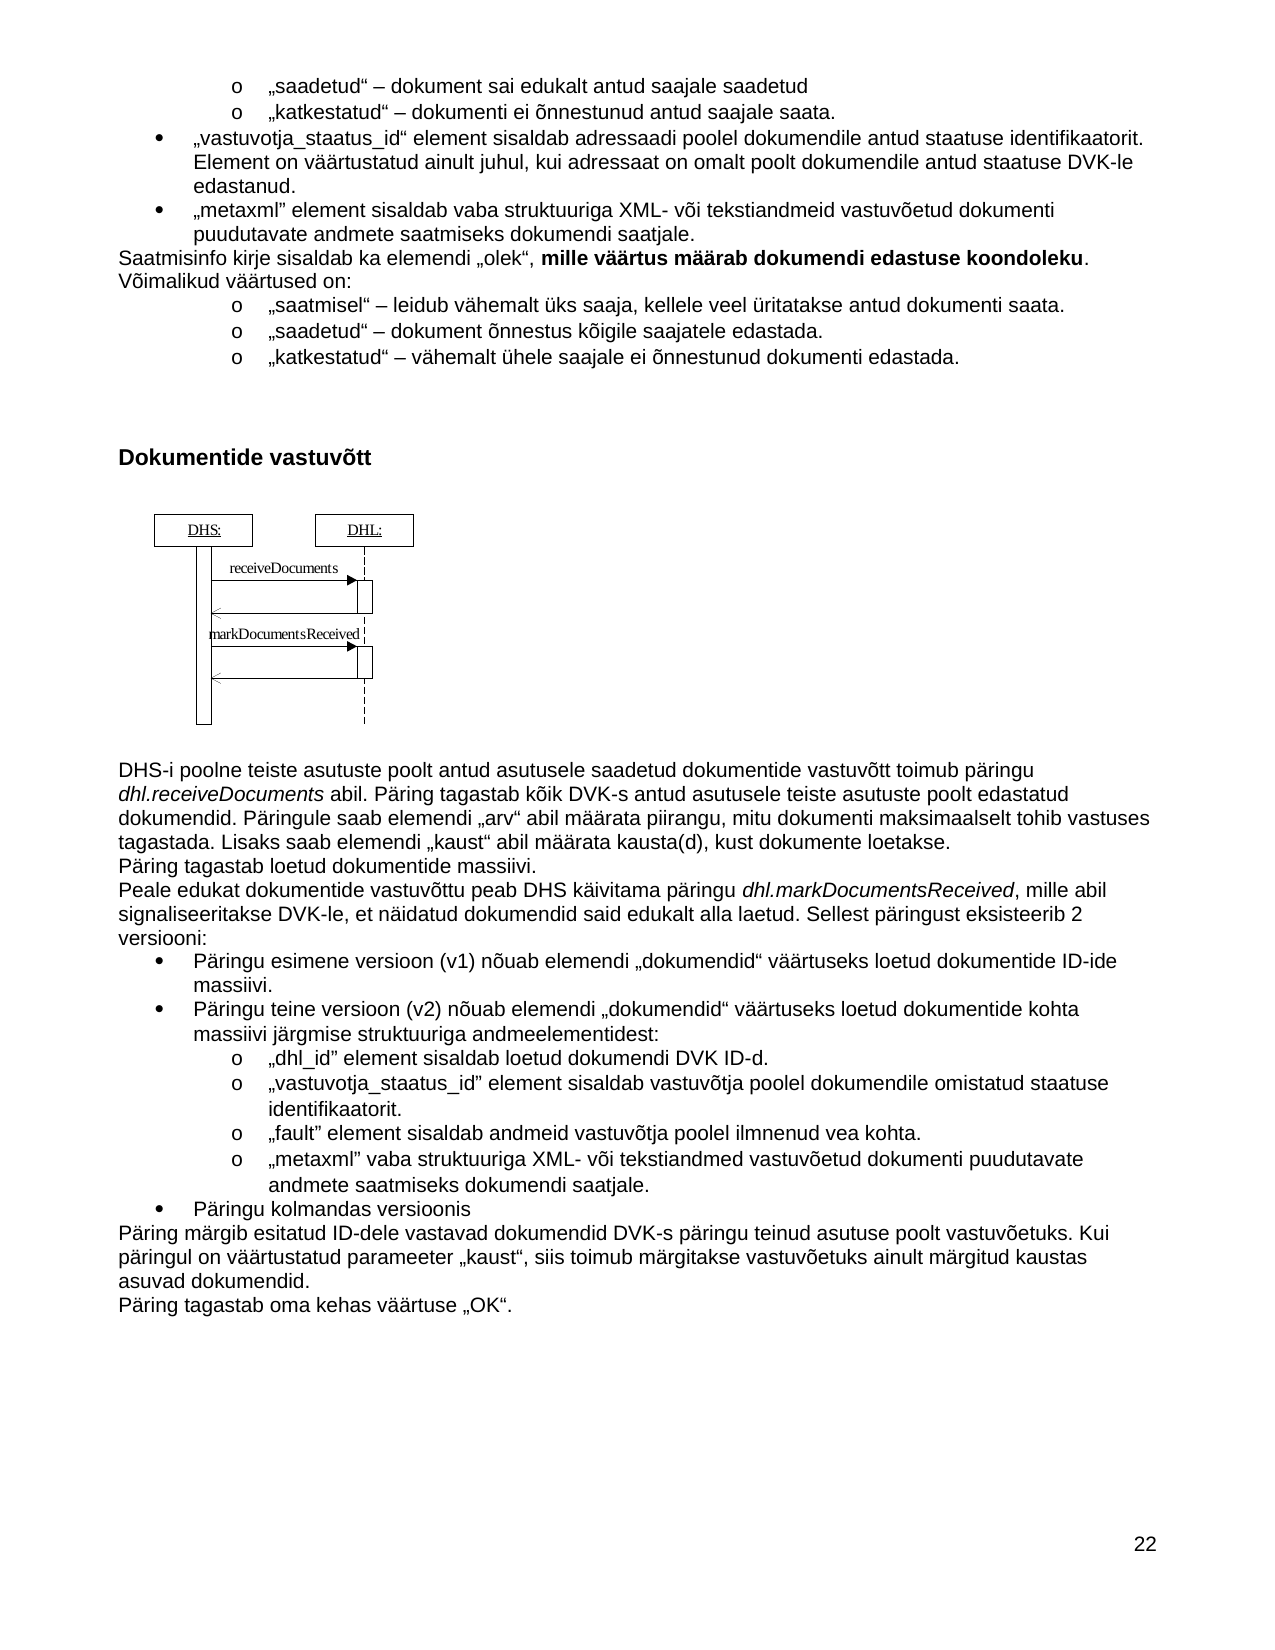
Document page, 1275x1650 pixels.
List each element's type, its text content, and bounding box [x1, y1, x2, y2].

list Päringu esimene versioon (v1) nõuab elemendi „dokumendid“ väärtuseks loetud dokumentide ID-ide massiivi. [156, 949, 1157, 997]
list „vastuvotja_staatus_id“ element sisaldab adressaadi poolel dokumendile antud staatuse identifikaatorit. Element on väärtustatud ainult juhul, kui adressaat on omalt poolt dokumendile antud staatuse DVK-le edastanud. [156, 125, 1157, 197]
subtitle Dokumentide vastuvõtt [118, 444, 1157, 470]
list Päringu kolmandas versioonis [156, 1197, 1157, 1221]
text Päring tagastab loetud dokumentide massiivi. [118, 853, 1157, 877]
list „katkestatud“ – vähemalt ühele saajale ei õnnestunud dokumenti edastada. [231, 345, 1157, 371]
list „saadetud“ – dokument sai edukalt antud saajale saadetud [231, 74, 1157, 99]
text DHS-i poolne teiste asutuste poolt antud asutusele saadetud dokumentide vastuvõtt toimub päringu dhl.receiveDocuments abil. Päring tagastab kõik DVK-s antud asutusele teiste asutuste poolt edastatud dokumendid. Päringule saab elemendi „arv“ abil määrata piirangu, mitu dokumenti maksimaalselt tohib vastuses tagastada. Lisaks saab elemendi „kaust“ abil määrata kausta(d), kust dokumente loetakse. [118, 758, 1157, 853]
list „dhl_id” element sisaldab loetud dokumendi DVK ID-d. [231, 1045, 1157, 1071]
list „saatmisel“ – leidub vähemalt üks saaja, kellele veel üritatakse antud dokumenti saata. [231, 293, 1157, 319]
list „metaxml” vaba struktuuriga XML- või tekstiandmed vastuvõetud dokumenti puudutavate andmete saatmiseks dokumendi saatjale. [231, 1147, 1157, 1197]
text Päring tagastab oma kehas väärtuse „OK“. [118, 1292, 1157, 1316]
list „saadetud“ – dokument õnnestus kõigile saajatele edastada. [231, 319, 1157, 345]
list „fault” element sisaldab andmeid vastuvõtja poolel ilmnenud vea kohta. [231, 1121, 1157, 1147]
list Päringu teine versioon (v2) nõuab elemendi „dokumendid“ väärtuseks loetud dokumentide kohta massiivi järgmise struktuuriga andmeelementidest: [156, 997, 1157, 1045]
text Peale edukat dokumentide vastuvõttu peab DHS käivitama päringu dhl.markDocumentsReceived, mille abil signaliseeritakse DVK-le, et näidatud dokumendid said edukalt alla laetud. Sellest päringust eksisteerib 2 versiooni: [118, 877, 1157, 949]
text Päring märgib esitatud ID-dele vastavad dokumendid DVK-s päringu teinud asutuse poolt vastuvõetuks. Kui päringul on väärtustatud parameeter „kaust“, siis toimub märgitakse vastuvõetuks ainult märgitud kaustas asuvad dokumendid. [118, 1221, 1157, 1292]
list „metaxml” element sisaldab vaba struktuuriga XML- või tekstiandmeid vastuvõetud dokumenti puudutavate andmete saatmiseks dokumendi saatjale. [156, 197, 1157, 245]
list „katkestatud“ – dokumenti ei õnnestunud antud saajale saata. [231, 99, 1157, 125]
list „vastuvotja_staatus_id” element sisaldab vastuvõtja poolel dokumendile omistatud staatuse identifikaatorit. [231, 1071, 1157, 1121]
text Saatmisinfo kirje sisaldab ka elemendi „olek“, mille väärtus määrab dokumendi edastuse koondoleku. Võimalikud väärtused on: [118, 245, 1157, 293]
